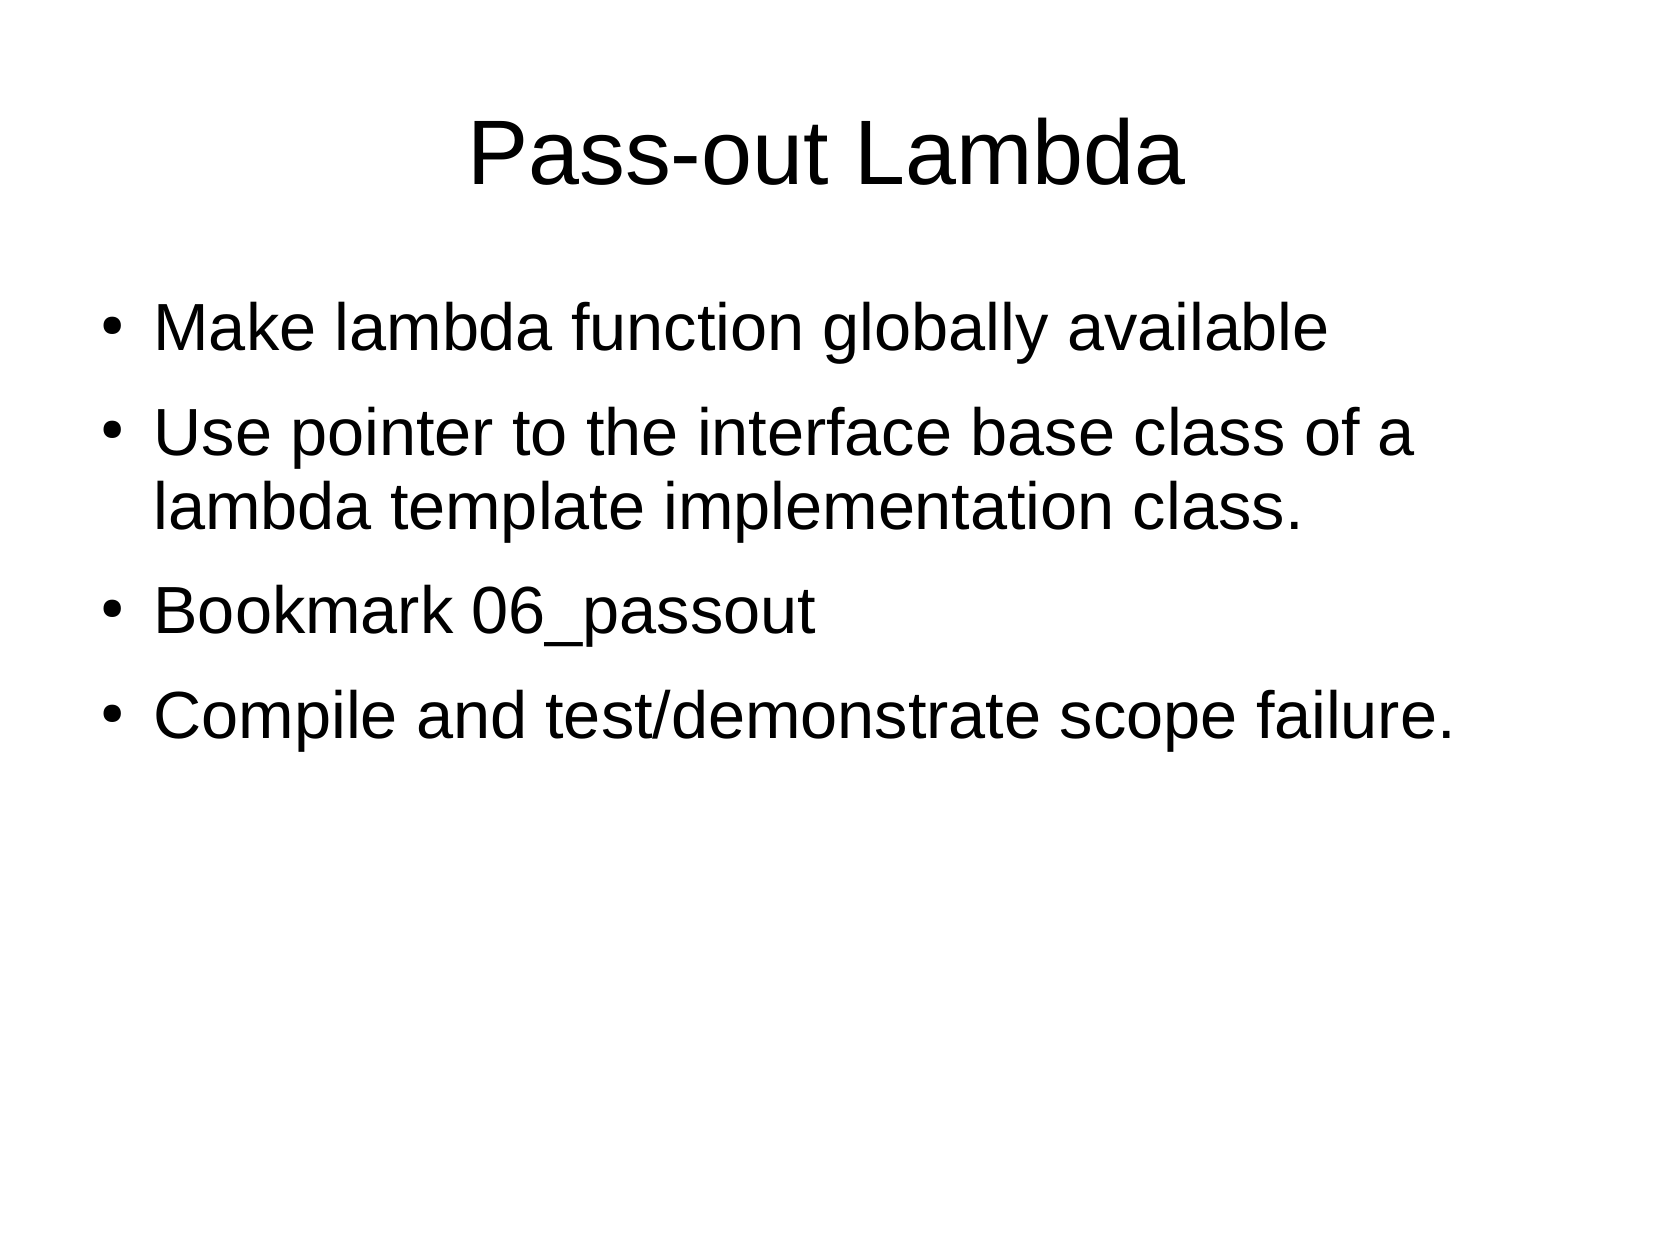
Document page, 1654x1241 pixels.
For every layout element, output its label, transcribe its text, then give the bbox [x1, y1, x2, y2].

title Pass-out Lambda [82, 49, 1571, 257]
list Make lambda function globally available Use pointer to the interface base class of a lambda template implementation class. Bookmark 06_passout Compile and test/demonstrate scope failure. [82, 290, 1571, 1010]
